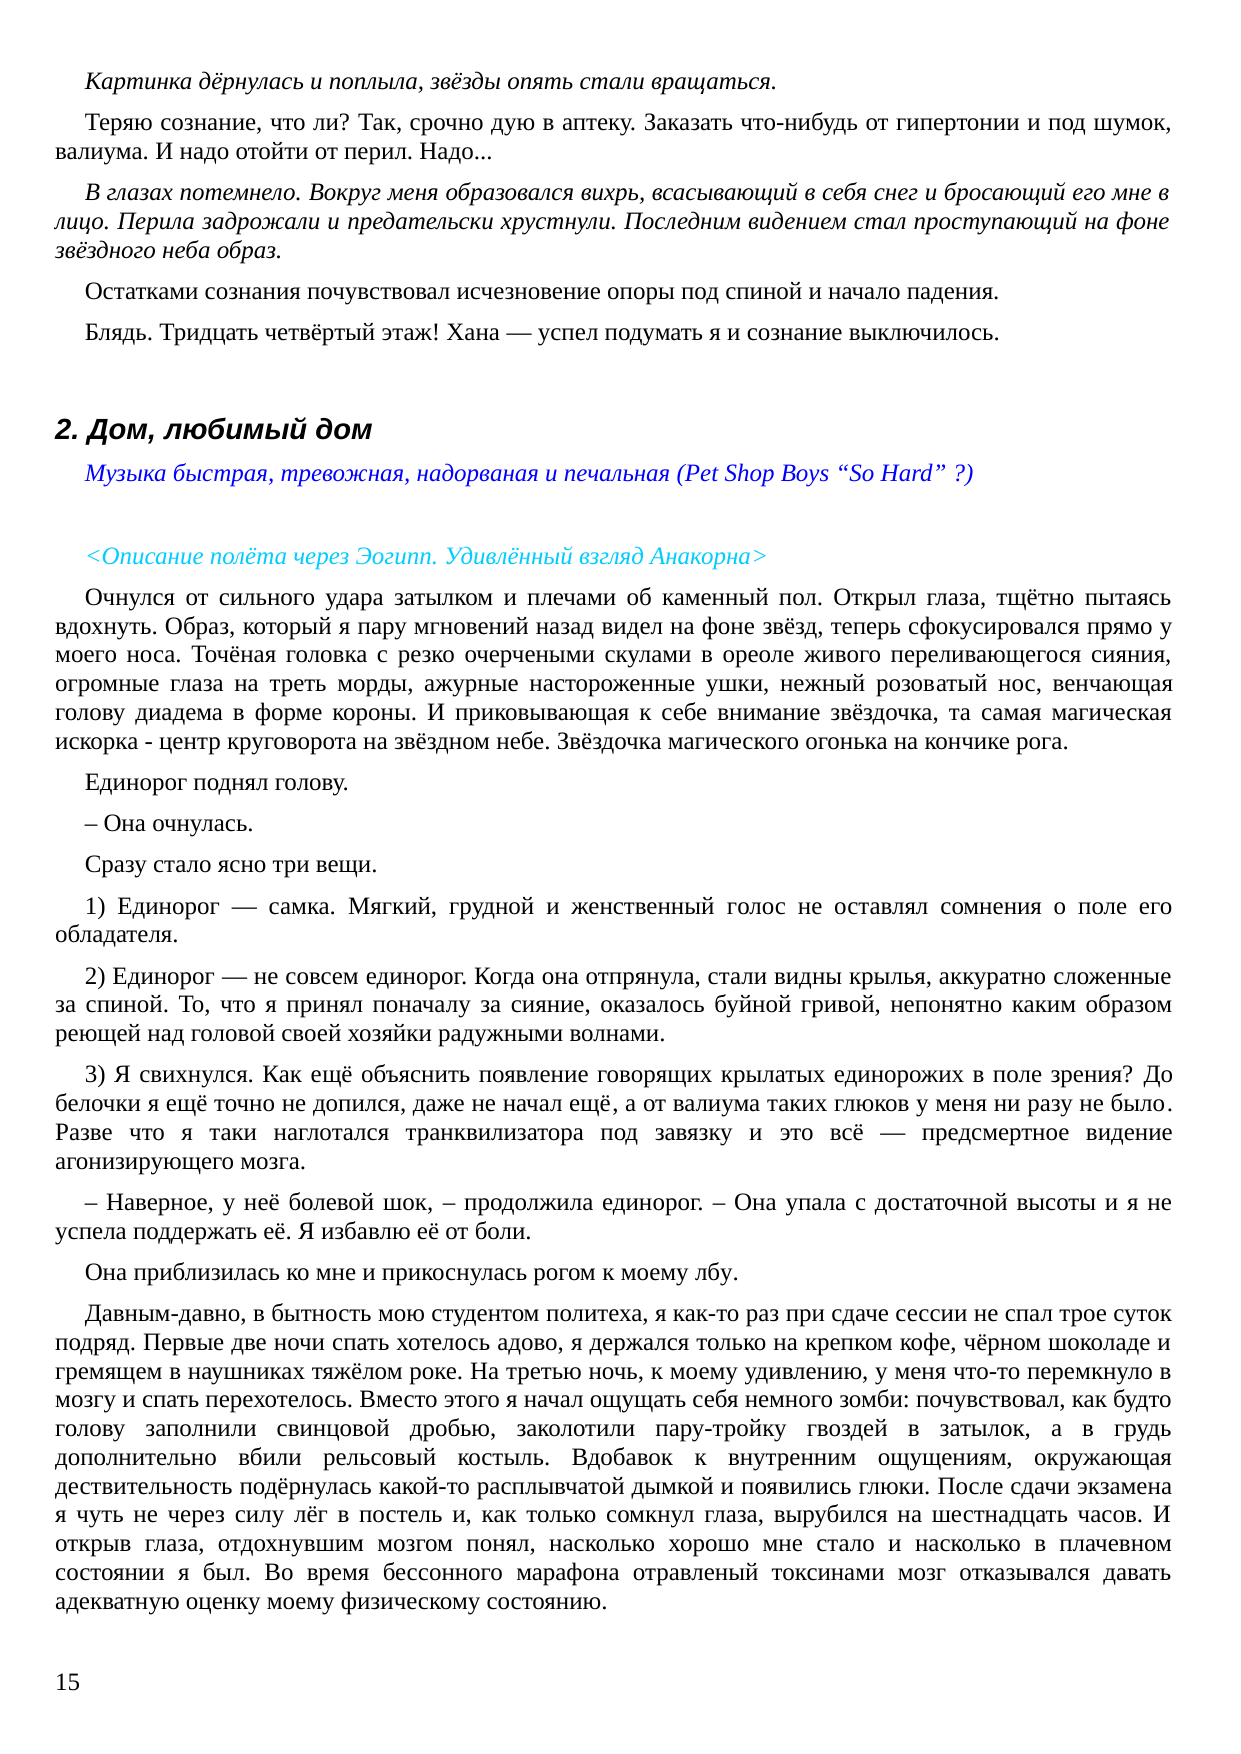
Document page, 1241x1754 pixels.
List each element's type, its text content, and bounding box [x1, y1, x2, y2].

text – Она очнулась. [55, 808, 1173, 837]
text Картинка дёрнулась и поплыла, звёзды опять стали вращаться. [55, 66, 1173, 95]
text Единорог поднял голову. [55, 767, 1173, 796]
text 2) Единорог — не совсем единорог. Когда она отпрянула, стали видны крылья, аккуратно сложенные за спиной. То, что я принял поначалу за сияние, оказалось буйной гривой, непонятно каким образом реющей над головой своей хозяйки радужными волнами. [55, 961, 1173, 1047]
text Она приблизилась ко мне и прикоснулась рогом к моему лбу. [55, 1257, 1173, 1286]
text В глазах потемнело. Вокруг меня образовался вихрь, всасывающий в себя снег и бросающий его мне в лицо. Перила задрожали и предательски хрустнули. Последним видением стал проступающий на фоне звёздного неба образ. [55, 177, 1173, 263]
text <Описание полёта через Эогипп. Удивлённый взгляд Анакорна> [55, 541, 1173, 569]
text 3) Я свихнулся. Как ещё объяснить появление говорящих крылатых единорожих в поле зрения? До белочки я ещё точно не допился, даже не начал ещё, а от валиума таких глюков у меня ни разу не было. Разве что я таки наглотался транквилизатора под завязку и это всё — предсмертное видение агонизирующего мозга. [55, 1059, 1173, 1174]
text – Наверное, у неё болевой шок, – продолжила единорог. – Она упала с достаточной высоты и я не успела поддержать её. Я избавлю её от боли. [55, 1187, 1173, 1244]
text Очнулся от сильного удара затылком и плечами об каменный пол. Открыл глаза, тщётно пытаясь вдохнуть. Образ, который я пару мгновений назад видел на фоне звёзд, теперь сфокусировался прямо у моего носа. Точёная головка с резко очерчеными скулами в ореоле живого переливающегося сияния, огромные глаза на треть морды, ажурные настороженные ушки, нежный розоватый нос, венчающая голову диадема в форме короны. И приковывающая к себе внимание звёздочка, та самая магическая искорка - центр круговорота на звёздном небе. Звёздочка магического огонька на кончике рога. [55, 582, 1173, 754]
text Давным-давно, в бытность мою студентом политеха, я как-то раз при сдаче сессии не спал трое суток подряд. Первые две ночи спать хотелось адово, я держался только на крепком кофе, чёрном шоколаде и гремящем в наушниках тяжёлом роке. На третью ночь, к моему удивлению, у меня что-то перемкнуло в мозгу и спать перехотелось. Вместо этого я начал ощущать себя немного зомби: почувствовал, как будто голову заполнили свинцовой дробью, заколотили пару-тройку гвоздей в затылок, а в грудь дополнительно вбили рельсовый костыль. Вдобавок к внутренним ощущениям, окружающая дествительность подёрнулась какой-то расплывчатой дымкой и появились глюки. После сдачи экзамена я чуть не через силу лёг в постель и, как только сомкнул глаза, вырубился на шестнадцать часов. И открыв глаза, отдохнувшим мозгом понял, насколько хорошо мне стало и насколько в плачевном состоянии я был. Во время бессонного марафона отравленый токсинами мозг отказывался давать адекватную оценку моему физическому состоянию. [55, 1298, 1173, 1614]
text Блядь. Тридцать четвёртый этаж! Хана — успел подумать я и сознание выключилось. [55, 317, 1173, 346]
text Остатками сознания почувствовал исчезновение опоры под спиной и начало падения. [55, 276, 1173, 305]
text Музыка быстрая, тревожная, надорваная и печальная (Pet Shop Boys “So Hard” ?) [55, 458, 1173, 487]
subtitle 2. Дом, любимый дом [55, 412, 1173, 446]
text Сразу стало ясно три вещи. [55, 849, 1173, 878]
text Теряю сознание, что ли? Так, срочно дую в аптеку. Заказать что-нибудь от гипертонии и под шумок, валиума. И надо отойти от перил. Надо... [55, 107, 1173, 165]
text 1) Единорог — самка. Мягкий, грудной и женственный голос не оставлял сомнения о поле его обладателя. [55, 891, 1173, 948]
